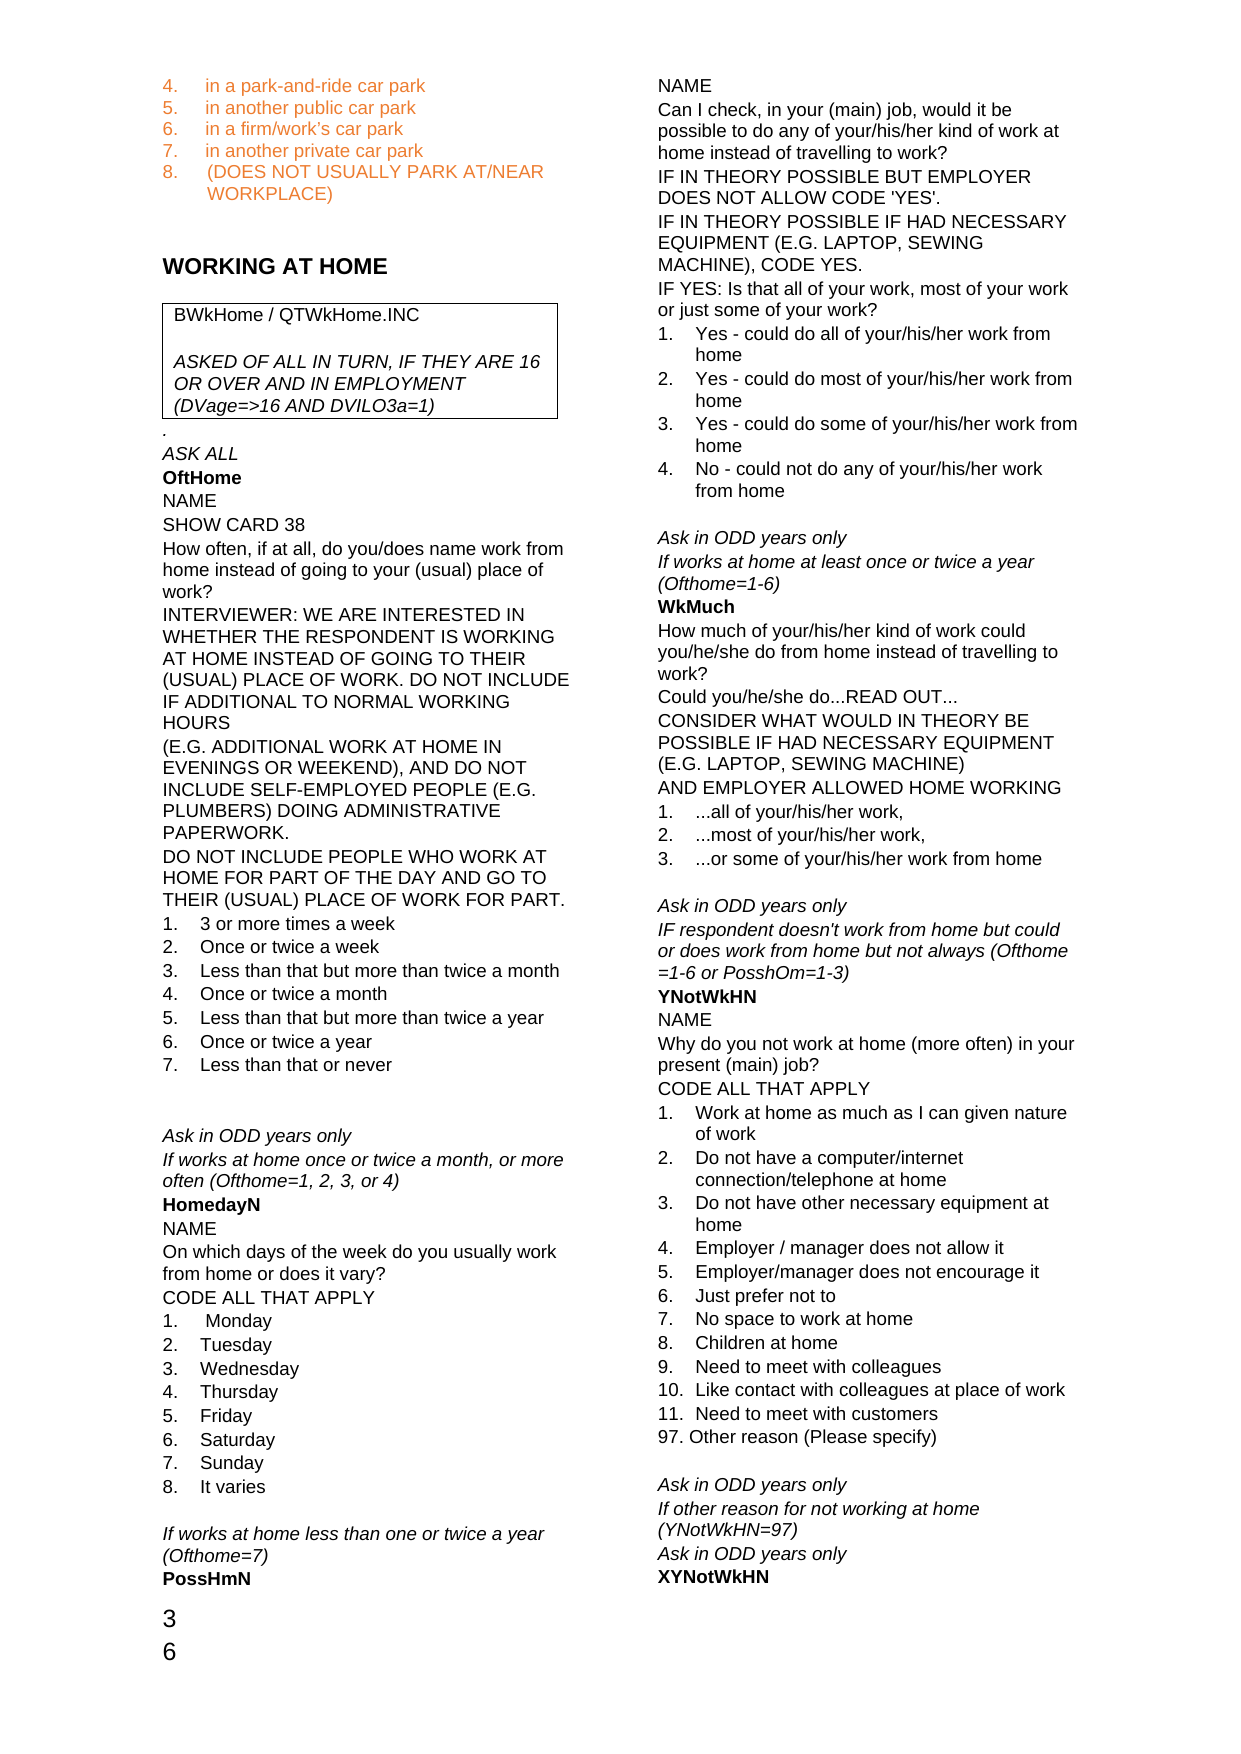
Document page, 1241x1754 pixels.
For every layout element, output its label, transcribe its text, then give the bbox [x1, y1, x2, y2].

text 97. Other reason (Please specify) [658, 1426, 1078, 1448]
list Thursday [162, 1381, 583, 1403]
list ...all of your/his/her work, [658, 800, 1078, 822]
text NAME [162, 1218, 583, 1239]
list Less than that but more than twice a year [162, 1007, 583, 1028]
list Just prefer not to [658, 1284, 1078, 1306]
text Can I check, in your (main) job, would it be possible to do any of your/his/her kind of work at home instead of travelling to work? [658, 99, 1078, 163]
list 3 or more times a week [162, 912, 583, 934]
text IF YES: Is that all of your work, most of your work or just some of your work? [658, 277, 1078, 321]
text INTERVIEWER: WE ARE INTERESTED IN WHETHER THE RESPONDENT IS WORKING AT HOME INSTEAD OF GOING TO THEIR (USUAL) PLACE OF WORK. DO NOT INCLUDE IF ADDITIONAL TO NORMAL WORKING HOURS [162, 604, 583, 733]
list Monday [162, 1310, 583, 1332]
list Yes - could do most of your/his/her work from home [658, 368, 1078, 411]
list Once or twice a week [162, 936, 583, 957]
list Children at home [658, 1332, 1078, 1353]
list Once or twice a year [162, 1031, 583, 1052]
text NAME [658, 1009, 1078, 1031]
text Ask in ODD years only [658, 527, 1078, 549]
list Need to meet with customers [658, 1403, 1078, 1424]
text IF respondent doesn't work from home but could or does work from home but not always (Ofthome =1-6 or PosshOm=1-3) [658, 919, 1078, 983]
list Do not have a computer/internet connection/telephone at home [658, 1147, 1078, 1190]
list Employer/manager does not encourage it [658, 1261, 1078, 1282]
list Need to meet with colleagues [658, 1355, 1078, 1377]
list Saturday [162, 1428, 583, 1450]
list Yes - could do some of your/his/her work from home [658, 413, 1078, 456]
list Work at home as much as I can given nature of work [658, 1102, 1078, 1145]
text Ask in ODD years only [162, 1125, 583, 1147]
list ...most of your/his/her work, [658, 824, 1078, 846]
text On which days of the week do you usually work from home or does it vary? [162, 1241, 583, 1284]
list Sunday [162, 1452, 583, 1473]
text WkMuch [658, 596, 1078, 617]
list in another public car park [162, 97, 583, 118]
list Do not have other necessary equipment at home [658, 1192, 1078, 1235]
text XYNotWkHN [658, 1566, 1078, 1588]
list Like contact with colleagues at place of work [658, 1379, 1078, 1401]
list No - could not do any of your/his/her work from home [658, 458, 1078, 501]
text YNotWkHN [658, 985, 1078, 1007]
text DO NOT INCLUDE PEOPLE WHO WORK AT HOME FOR PART OF THE DAY AND GO TO THEIR (USUAL) PLACE OF WORK FOR PART. [162, 846, 583, 910]
list Tuesday [162, 1334, 583, 1355]
text Why do you not work at home (more often) in your present (main) job? [658, 1033, 1078, 1076]
list ...or some of your/his/her work from home [658, 848, 1078, 869]
text Could you/he/she do...READ OUT... [658, 686, 1078, 708]
text If works at home less than one or twice a year (Ofthome=7) [162, 1523, 583, 1566]
text CONSIDER WHAT WOULD IN THEORY BE POSSIBLE IF HAD NECESSARY EQUIPMENT (E.G. LAPTOP, SEWING MACHINE) [658, 710, 1078, 775]
text If works at home once or twice a month, or more often (Ofthome=1, 2, 3, or 4) [162, 1149, 583, 1192]
text OftHome [162, 466, 583, 488]
text Ask in ODD years only [658, 1542, 1078, 1564]
text ASK ALL [162, 443, 583, 464]
table_header BWkHome / QTWkHome.INC ASKED OF ALL IN TURN, IF THEY ARE 16 OR OVER AND IN EMPLOYMENT (DVage=>16 AND DVILO3a=1) [163, 304, 557, 418]
list Wednesday [162, 1357, 583, 1379]
list Friday [162, 1405, 583, 1426]
text If other reason for not working at home (YNotWkHN=97) [658, 1497, 1078, 1540]
text IF IN THEORY POSSIBLE IF HAD NECESSARY EQUIPMENT (E.G. LAPTOP, SEWING MACHINE), CODE YES. [658, 211, 1078, 275]
text CODE ALL THAT APPLY [162, 1286, 583, 1308]
list Once or twice a month [162, 983, 583, 1005]
text NAME [162, 490, 583, 512]
text . [162, 419, 583, 441]
list in another private car park [162, 140, 583, 161]
text (E.G. ADDITIONAL WORK AT HOME IN EVENINGS OR WEEKEND), AND DO NOT INCLUDE SELF-EMPLOYED PEOPLE (E.G. PLUMBERS) DOING ADMINISTRATIVE PAPERWORK. [162, 736, 583, 843]
list in a firm/work’s car park [162, 118, 583, 140]
text HomedayN [162, 1194, 583, 1216]
text If works at home at least once or twice a year (Ofthome=1-6) [658, 551, 1078, 594]
list Employer / manager does not allow it [658, 1237, 1078, 1259]
list Yes - could do all of your/his/her work from home [658, 323, 1078, 366]
text Ask in ODD years only [658, 1474, 1078, 1495]
list It varies [162, 1476, 583, 1497]
text How often, if at all, do you/does name work from home instead of going to your (usual) place of work? [162, 537, 583, 602]
text SHOW CARD 38 [162, 514, 583, 535]
text CODE ALL THAT APPLY [658, 1078, 1078, 1099]
list Less than that but more than twice a month [162, 959, 583, 981]
list Less than that or never [162, 1054, 583, 1076]
text How much of your/his/her kind of work could you/he/she do from home instead of travelling to work? [658, 619, 1078, 684]
list in a park-and-ride car park [162, 75, 583, 97]
text AND EMPLOYER ALLOWED HOME WORKING [658, 777, 1078, 798]
text PossHmN [162, 1568, 583, 1590]
list No space to work at home [658, 1308, 1078, 1330]
subtitle WORKING AT HOME [162, 253, 583, 279]
list (DOES NOT USUALLY PARK AT/NEAR WORKPLACE) [162, 161, 583, 204]
text NAME [658, 75, 1078, 97]
text IF IN THEORY POSSIBLE BUT EMPLOYER DOES NOT ALLOW CODE 'YES'. [658, 165, 1078, 208]
text Ask in ODD years only [658, 895, 1078, 917]
